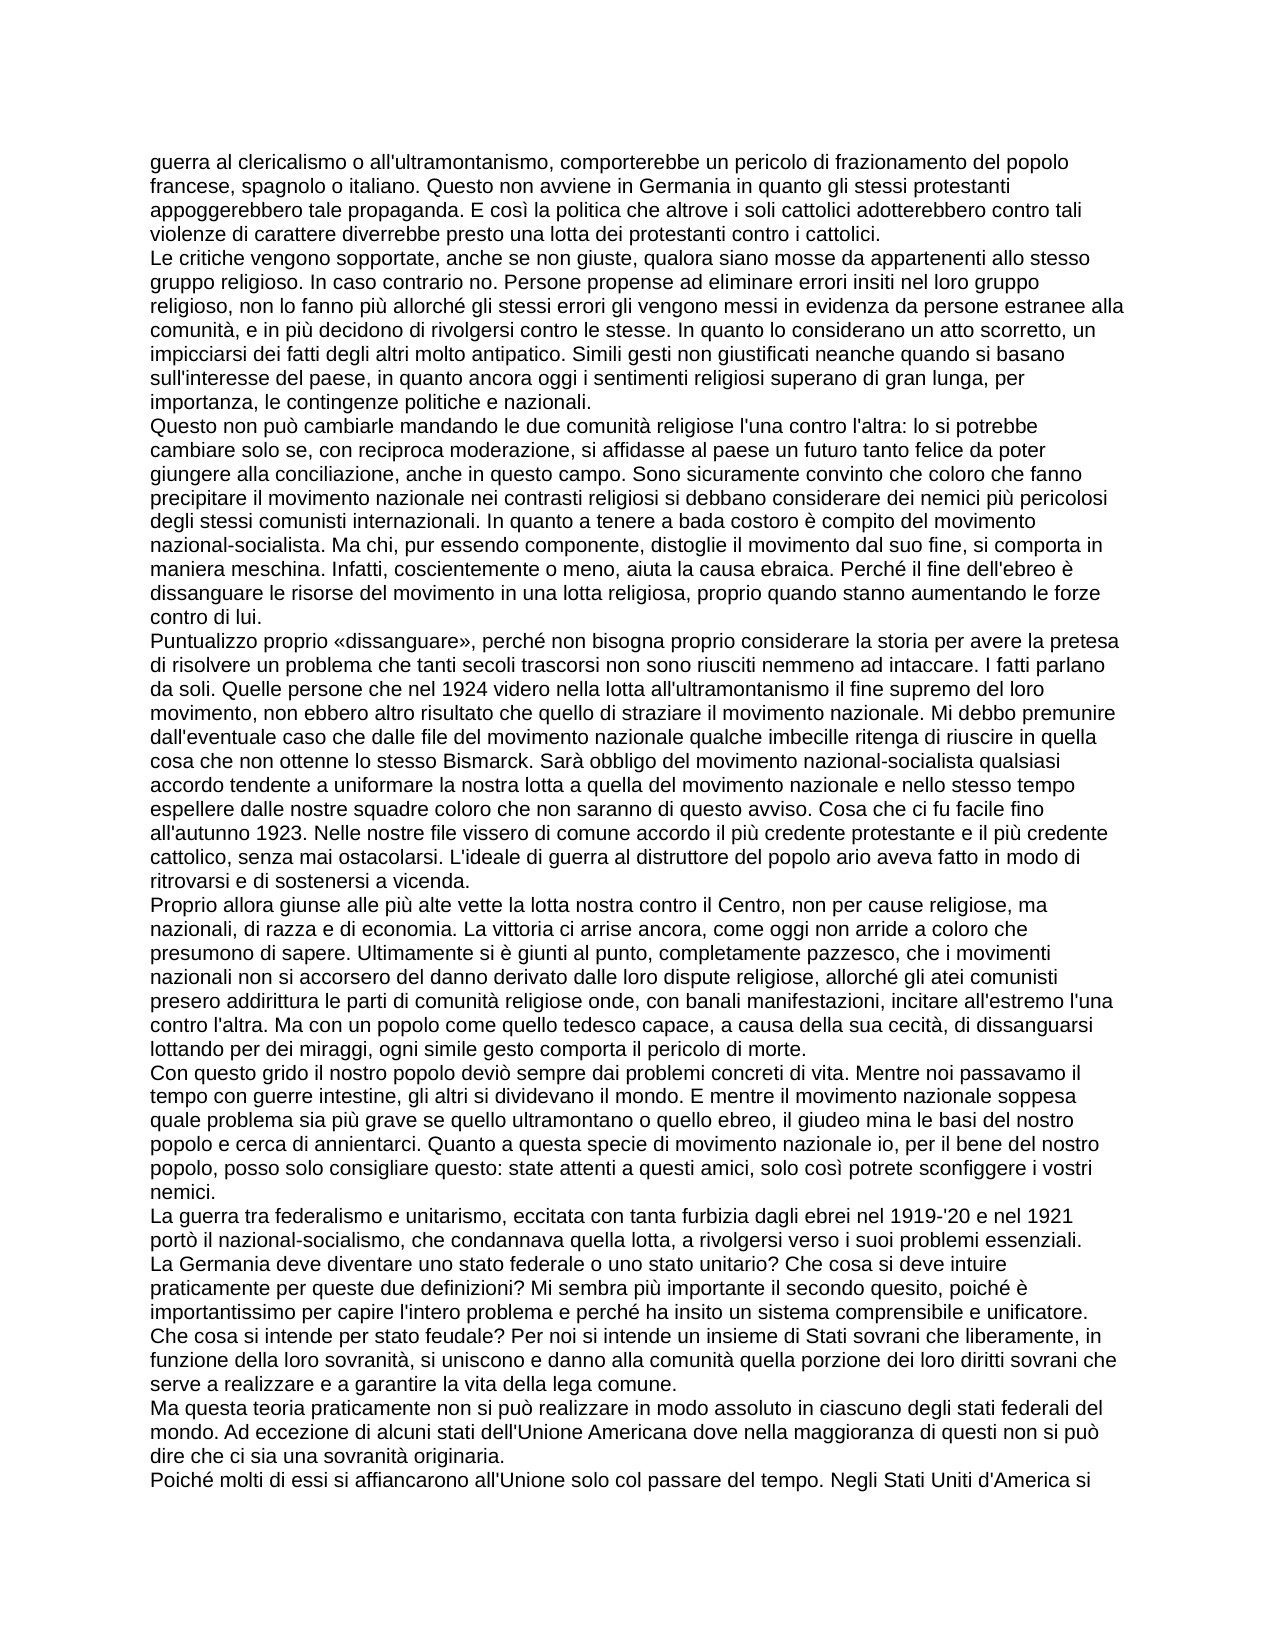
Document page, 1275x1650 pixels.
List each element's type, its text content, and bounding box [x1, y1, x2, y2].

text Ma questa teoria praticamente non si può realizzare in modo assoluto in ciascuno degli stati federali del mondo. Ad eccezione di alcuni stati dell'Unione Americana dove nella maggioranza di questi non si può dire che ci sia una sovranità originaria. [150, 1396, 1125, 1468]
text guerra al clericalismo o all'ultramontanismo, comporterebbe un pericolo di frazionamento del popolo francese, spagnolo o italiano. Questo non avviene in Germania in quanto gli stessi protestanti appoggerebbero tale propaganda. E così la politica che altrove i soli cattolici adotterebbero contro tali violenze di carattere diverrebbe presto una lotta dei protestanti contro i cattolici. [150, 150, 1125, 246]
text Poiché molti di essi si affiancarono all'Unione solo col passare del tempo. Negli Stati Uniti d'America si [150, 1468, 1125, 1492]
text Con questo grido il nostro popolo deviò sempre dai problemi concreti di vita. Mentre noi passavamo il tempo con guerre intestine, gli altri si dividevano il mondo. E mentre il movimento nazionale soppesa quale problema sia più grave se quello ultramontano o quello ebreo, il giudeo mina le basi del nostro popolo e cerca di annientarci. Quanto a questa specie di movimento nazionale io, per il bene del nostro popolo, posso solo consigliare questo: state attenti a questi amici, solo così potrete sconfiggere i vostri nemici. [150, 1060, 1125, 1204]
text La Germania deve diventare uno stato federale o uno stato unitario? Che cosa si deve intuire praticamente per queste due definizioni? Mi sembra più importante il secondo quesito, poiché è importantissimo per capire l'intero problema e perché ha insito un sistema comprensibile e unificatore. Che cosa si intende per stato feudale? Per noi si intende un insieme di Stati sovrani che liberamente, in funzione della loro sovranità, si uniscono e danno alla comunità quella porzione dei loro diritti sovrani che serve a realizzare e a garantire la vita della lega comune. [150, 1252, 1125, 1396]
text Le critiche vengono sopportate, anche se non giuste, qualora siano mosse da appartenenti allo stesso gruppo religioso. In caso contrario no. Persone propense ad eliminare errori insiti nel loro gruppo religioso, non lo fanno più allorché gli stessi errori gli vengono messi in evidenza da persone estranee alla comunità, e in più decidono di rivolgersi contro le stesse. In quanto lo considerano un atto scorretto, un impicciarsi dei fatti degli altri molto antipatico. Simili gesti non giustificati neanche quando si basano sull'interesse del paese, in quanto ancora oggi i sentimenti religiosi superano di gran lunga, per importanza, le contingenze politiche e nazionali. [150, 246, 1125, 413]
text Proprio allora giunse alle più alte vette la lotta nostra contro il Centro, non per cause religiose, ma nazionali, di razza e di economia. La vittoria ci arrise ancora, come oggi non arride a coloro che presumono di sapere. Ultimamente si è giunti al punto, completamente pazzesco, che i movimenti nazionali non si accorsero del danno derivato dalle loro dispute religiose, allorché gli atei comunisti presero addirittura le parti di comunità religiose onde, con banali manifestazioni, incitare all'estremo l'una contro l'altra. Ma con un popolo come quello tedesco capace, a causa della sua cecità, di dissanguarsi lottando per dei miraggi, ogni simile gesto comporta il pericolo di morte. [150, 893, 1125, 1060]
text Questo non può cambiarle mandando le due comunità religiose l'una contro l'altra: lo si potrebbe cambiare solo se, con reciproca moderazione, si affidasse al paese un futuro tanto felice da poter giungere alla conciliazione, anche in questo campo. Sono sicuramente convinto che coloro che fanno precipitare il movimento nazionale nei contrasti religiosi si debbano considerare dei nemici più pericolosi degli stessi comunisti internazionali. In quanto a tenere a bada costoro è compito del movimento nazional-socialista. Ma chi, pur essendo componente, distoglie il movimento dal suo fine, si comporta in maniera meschina. Infatti, coscientemente o meno, aiuta la causa ebraica. Perché il fine dell'ebreo è dissanguare le risorse del movimento in una lotta religiosa, proprio quando stanno aumentando le forze contro di lui. [150, 413, 1125, 629]
text Puntualizzo proprio «dissanguare», perché non bisogna proprio considerare la storia per avere la pretesa di risolvere un problema che tanti secoli trascorsi non sono riusciti nemmeno ad intaccare. I fatti parlano da soli. Quelle persone che nel 1924 videro nella lotta all'ultramontanismo il fine supremo del loro movimento, non ebbero altro risultato che quello di straziare il movimento nazionale. Mi debbo premunire dall'eventuale caso che dalle file del movimento nazionale qualche imbecille ritenga di riuscire in quella cosa che non ottenne lo stesso Bismarck. Sarà obbligo del movimento nazional-socialista qualsiasi accordo tendente a uniformare la nostra lotta a quella del movimento nazionale e nello stesso tempo espellere dalle nostre squadre coloro che non saranno di questo avviso. Cosa che ci fu facile fino all'autunno 1923. Nelle nostre file vissero di comune accordo il più credente protestante e il più credente cattolico, senza mai ostacolarsi. L'ideale di guerra al distruttore del popolo ario aveva fatto in modo di ritrovarsi e di sostenersi a vicenda. [150, 629, 1125, 893]
text La guerra tra federalismo e unitarismo, eccitata con tanta furbizia dagli ebrei nel 1919-'20 e nel 1921 portò il nazional-socialismo, che condannava quella lotta, a rivolgersi verso i suoi problemi essenziali. [150, 1204, 1125, 1252]
